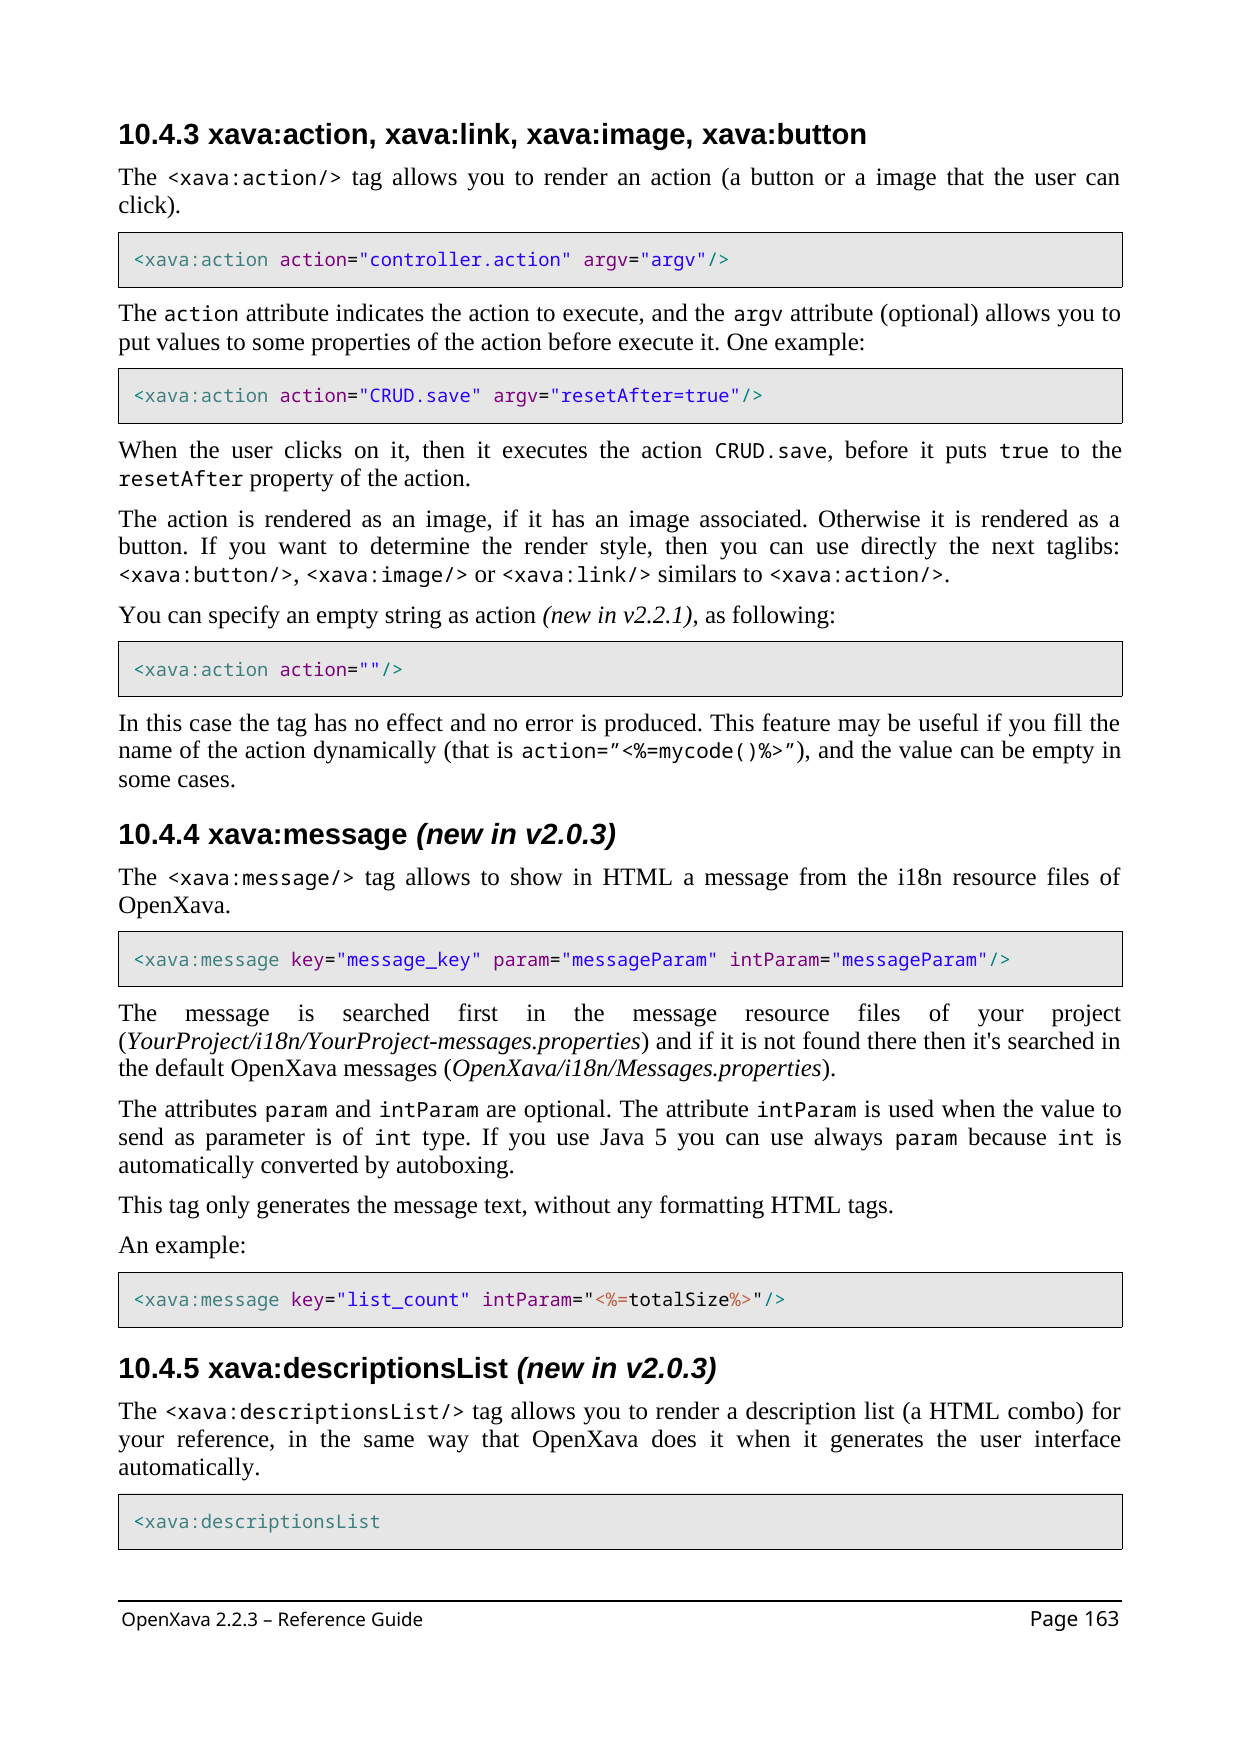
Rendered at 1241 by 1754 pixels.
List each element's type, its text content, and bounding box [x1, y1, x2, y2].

subtitle xava:action, xava:link, xava:image, xava:button [118, 118, 1122, 151]
text In this case the tag has no effect and no error is produced. This feature may be useful if you fill the name of the action dynamically (that is action=”<%=mycode()%>”), and the value can be empty in some cases. [118, 709, 1122, 793]
text <xava:action action="controller.action" argv="argv"/> [119, 233, 1122, 287]
text The attributes param and intParam are optional. The attribute intParam is used when the value to send as parameter is of int type. If you use Java 5 you can use always param because int is automatically converted by autoboxing. [118, 1095, 1122, 1179]
text The <xava:message/> tag allows to show in HTML a message from the i18n resource files of OpenXava. [118, 863, 1122, 919]
text The message is searched first in the message resource files of your project (YourProject/i18n/YourProject-messages.properties) and if it is not found there then it's searched in the default OpenXava messages (OpenXava/i18n/Messages.properties). [118, 999, 1122, 1082]
subtitle xava:message (new in v2.0.3) [118, 818, 1122, 850]
text This tag only generates the message text, without any formatting HTML tags. [118, 1191, 1122, 1219]
text The action is rendered as an image, if it has an image associated. Otherwise it is rendered as a button. If you want to determine the render style, then you can use directly the next taglibs: <xava:button/>, <xava:image/> or <xava:link/> similars to <xava:action/>. [118, 505, 1122, 588]
text <xava:action action=""/> [119, 642, 1122, 696]
text When the user clicks on it, then it executes the action CRUD.save, before it puts true to the resetAfter property of the action. [118, 436, 1122, 492]
subtitle xava:descriptionsList (new in v2.0.3) [118, 1352, 1122, 1385]
text The <xava:action/> tag allows you to render an action (a button or a image that the user can click). [118, 163, 1122, 219]
text The action attribute indicates the action to execute, and the argv attribute (optional) allows you to put values to some properties of the action before execute it. One example: [118, 299, 1122, 356]
text <xava:action action="CRUD.save" argv="resetAfter=true"/> [119, 369, 1122, 423]
text <xava:message key="list_count" intParam="<%=totalSize%>"/> [119, 1273, 1122, 1327]
text <xava:message key="message_key" param="messageParam" intParam="messageParam"/> [119, 932, 1122, 986]
text An example: [118, 1232, 1122, 1259]
text <xava:descriptionsList [119, 1495, 1122, 1549]
text The <xava:descriptionsList/> tag allows you to render a description list (a HTML combo) for your reference, in the same way that OpenXava does it when it generates the user interface automatically. [118, 1397, 1122, 1481]
text You can specify an empty string as action (new in v2.2.1), as following: [118, 601, 1122, 629]
